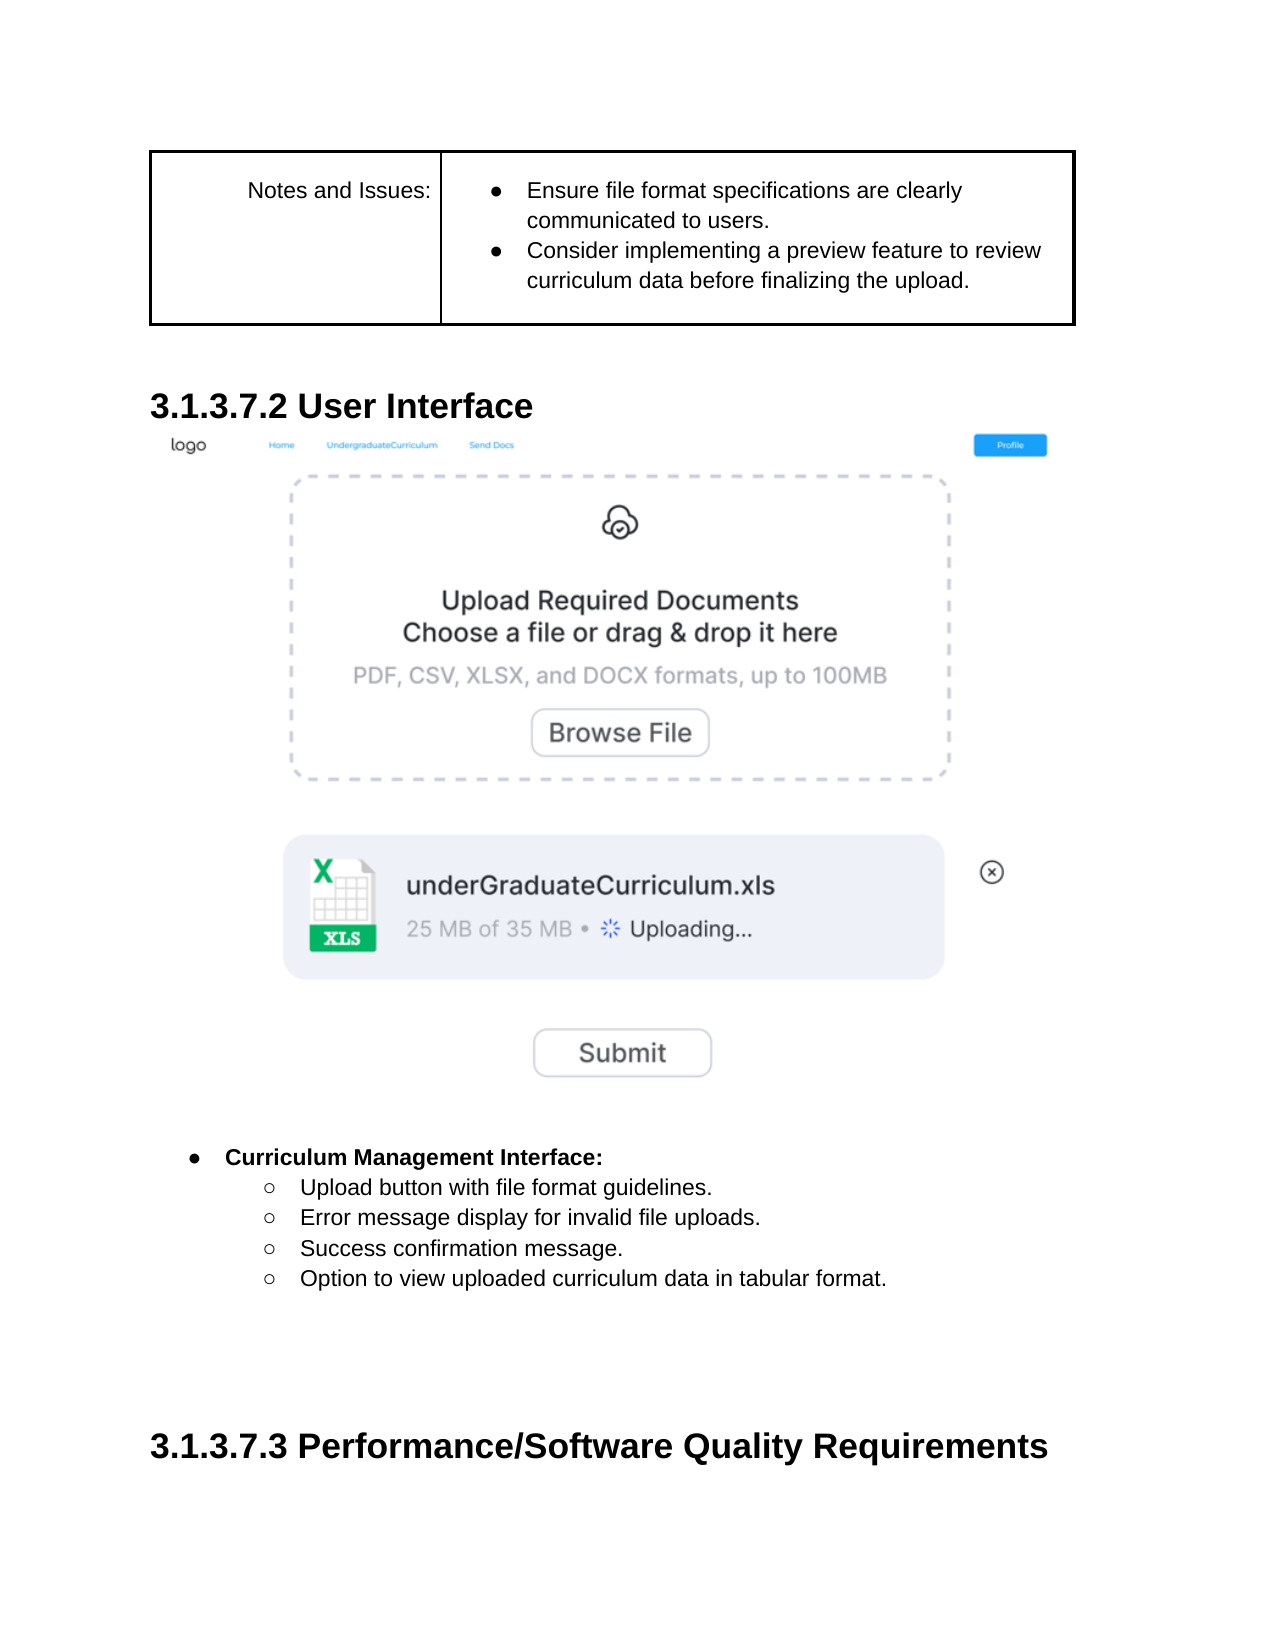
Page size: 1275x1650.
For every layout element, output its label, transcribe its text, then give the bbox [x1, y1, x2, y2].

table_cell Notes and Issues: [152, 153, 440, 322]
list Upload button with file format guidelines. [262, 1174, 1125, 1200]
list Error message display for invalid file uploads. [262, 1204, 1125, 1231]
list Option to view uploaded curriculum data in tabular format. [262, 1265, 1125, 1291]
list Curriculum Management Interface: [187, 1144, 1125, 1170]
subtitle 3.1.3.7.2 User Interface [150, 385, 1125, 426]
subtitle 3.1.3.7.3 Performance/Software Quality Requirements [150, 1425, 1125, 1466]
list Success confirmation message. [262, 1234, 1125, 1261]
table_cell Ensure file format specifications are clearly communicated to users. Consider implementing a preview feature to review curriculum data before finalizing the upload. [442, 153, 1072, 322]
